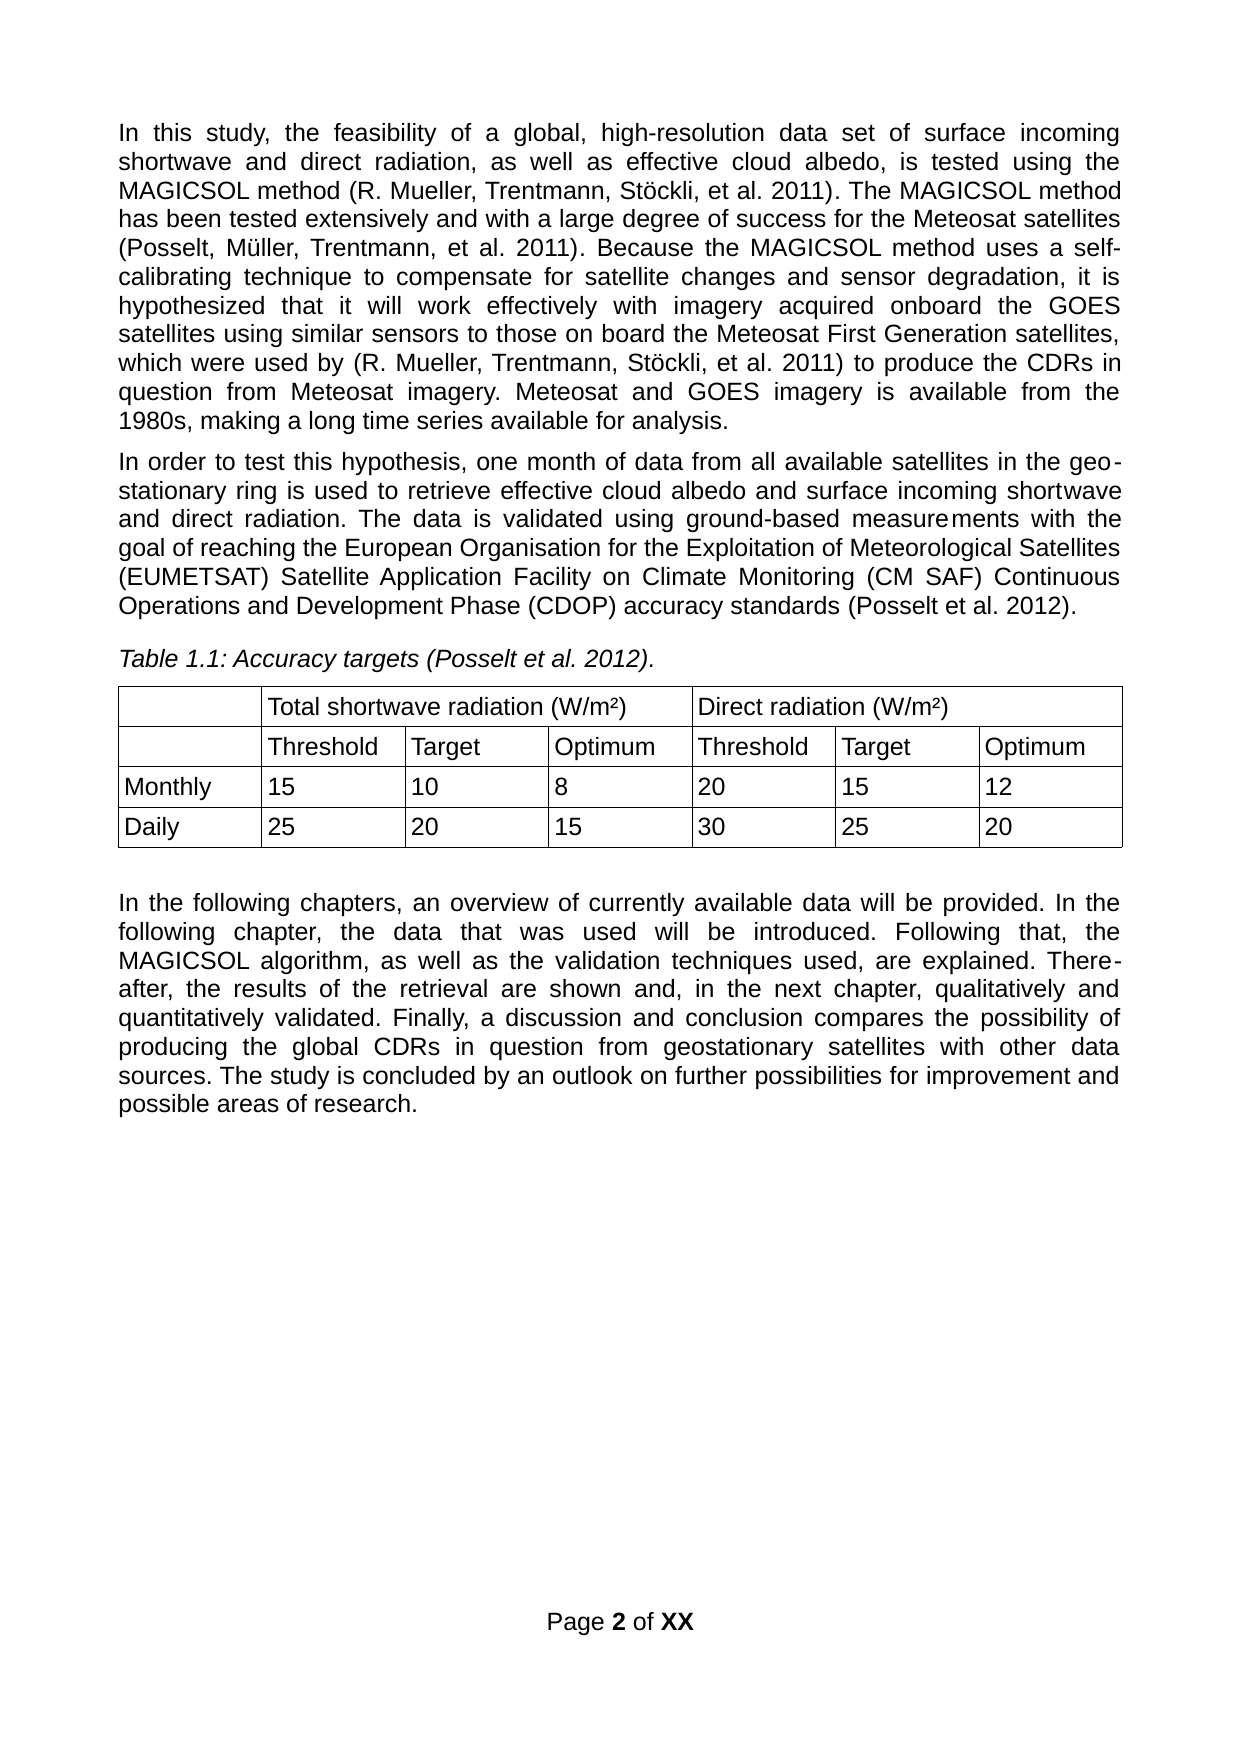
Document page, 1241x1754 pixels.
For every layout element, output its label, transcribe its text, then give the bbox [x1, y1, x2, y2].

table_cell Daily [119, 808, 261, 847]
table_header Direct radiation (W/m²) [693, 687, 1122, 726]
table_cell Threshold [262, 727, 405, 766]
table_cell 25 [836, 808, 979, 847]
table_cell [119, 727, 261, 766]
table_header Total shortwave radiation (W/m²) [262, 687, 692, 726]
table_cell 25 [262, 808, 405, 847]
table_cell Optimum [980, 727, 1122, 766]
table_cell 30 [693, 808, 835, 847]
table_cell 20 [406, 808, 548, 847]
table_cell Monthly [119, 767, 261, 807]
table_cell 20 [693, 767, 835, 807]
text Table 1.1: Accuracy targets (Posselt et al. 2012). [118, 644, 1122, 673]
text In the following chapters, an overview of currently available data will be provided. In the following chapter, the data that was used will be introduced. Following that, the MAGICSOL algorithm, as well as the validation techniques used, are explained. There­after, the results of the retrieval are shown and, in the next chapter, qualitatively and quantitatively validated. Finally, a discussion and conclusion compares the possibility of producing the global CDRs in question from geostationary satellites with other data sources. The study is concluded by an outlook on further possibilities for improvement and possible areas of research. [118, 888, 1122, 1118]
table_header [119, 687, 261, 726]
text In this study, the feasibility of a global, high-resolution data set of surface incoming shortwave and direct radiation, as well as effective cloud albedo, is tested using the MAGICSOL method (R. Mueller, Trentmann, Stöckli, et al. 2011). The MAGICSOL method has been tested extensively and with a large degree of success for the Meteosat satellites (Posselt, Müller, Trentmann, et al. 2011). Because the MAGICSOL method uses a self-calibrating technique to compensate for satellite changes and sensor degradation, it is hypothesized that it will work effectively with imagery acquired onboard the GOES satellites using similar sensors to those on board the Meteosat First Generation satellites, which were used by (R. Mueller, Trentmann, Stöckli, et al. 2011) to produce the CDRs in question from Meteosat imagery. Meteosat and GOES imagery is available from the 1980s, making a long time series available for analysis. [118, 118, 1122, 434]
table_cell 20 [980, 808, 1122, 847]
text In order to test this hypothesis, one month of data from all available satellites in the geo­stationary ring is used to retrieve effective cloud albedo and surface incoming short­wave and direct radiation. The data is validated using ground-based measure­ments with the goal of reaching the European Organisation for the Exploitation of Meteorological Satellites (EUMETSAT) Satellite Application Facility on Climate Monitoring (CM SAF) Continuous Operations and Development Phase (CDOP) accuracy standards (Posselt et al. 2012). [118, 447, 1122, 619]
table_cell 10 [406, 767, 548, 807]
table_cell Target [836, 727, 979, 766]
table_cell Optimum [549, 727, 692, 766]
table_cell Threshold [693, 727, 835, 766]
table_cell 15 [549, 808, 692, 847]
table_cell 12 [980, 767, 1122, 807]
table_cell 15 [262, 767, 405, 807]
table_cell 15 [836, 767, 979, 807]
table_cell 8 [549, 767, 692, 807]
table_cell Target [406, 727, 548, 766]
